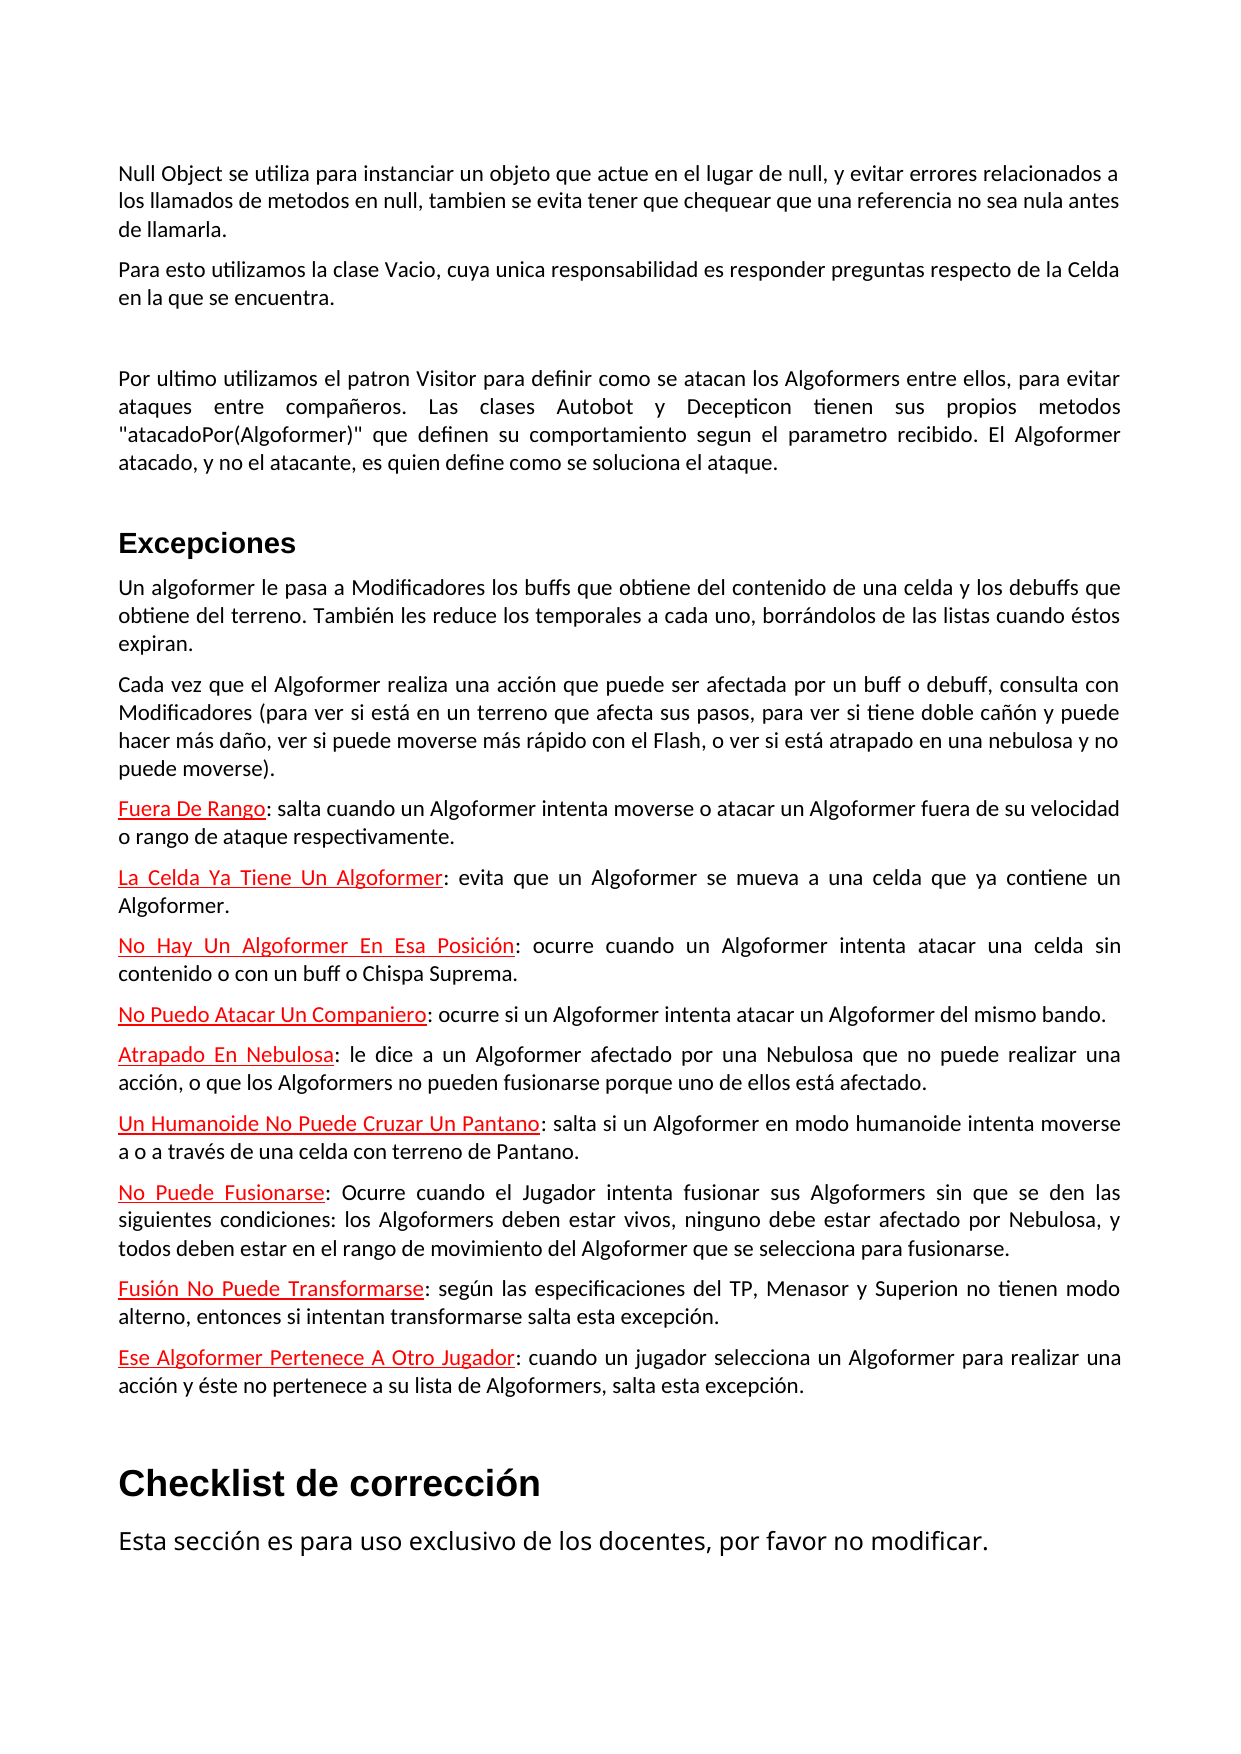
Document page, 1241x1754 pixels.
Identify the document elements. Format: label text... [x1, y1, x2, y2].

text Ese Algoformer Pertenece A Otro Jugador: cuando un jugador selecciona un Algoformer para realizar una acción y éste no pertenece a su lista de Algoformers, salta esta excepción. [118, 1343, 1122, 1399]
text Por ultimo utilizamos el patron Visitor para definir como se atacan los Algoformers entre ellos, para evitar ataques entre compañeros. Las clases Autobot y Decepticon tienen sus propios metodos "atacadoPor(Algoformer)" que definen su comportamiento segun el parametro recibido. El Algoformer atacado, y no el atacante, es quien define como se soluciona el ataque. [118, 364, 1122, 476]
text Fusión No Puede Transformarse: según las especificaciones del TP, Menasor y Superion no tienen modo alterno, entonces si intentan transformarse salta esta excepción. [118, 1274, 1122, 1330]
text Fuera De Rango: salta cuando un Algoformer intenta moverse o atacar un Algoformer fuera de su velocidad o rango de ataque respectivamente. [118, 794, 1122, 850]
text No Puede Fusionarse: Ocurre cuando el Jugador intenta fusionar sus Algoformers sin que se den las siguientes condiciones: los Algoformers deben estar vivos, ninguno debe estar afectado por Nebulosa, y todos deben estar en el rango de movimiento del Algoformer que se selecciona para fusionarse. [118, 1178, 1122, 1262]
text No Hay Un Algoformer En Esa Posición: ocurre cuando un Algoformer intenta atacar una celda sin contenido o con un buff o Chispa Suprema. [118, 931, 1122, 987]
text Para esto utilizamos la clase Vacio, cuya unica responsabilidad es responder preguntas respecto de la Celda en la que se encuentra. [118, 255, 1122, 311]
text Esta sección es para uso exclusivo de los docentes, por favor no modificar. [118, 1523, 1122, 1557]
text Atrapado En Nebulosa: le dice a un Algoformer afectado por una Nebulosa que no puede realizar una acción, o que los Algoformers no pueden fusionarse porque uno de ellos está afectado. [118, 1041, 1122, 1097]
text No Puedo Atacar Un Companiero: ocurre si un Algoformer intenta atacar un Algoformer del mismo bando. [118, 1000, 1122, 1028]
text Cada vez que el Algoformer realiza una acción que puede ser afectada por un buff o debuff, consulta con Modificadores (para ver si está en un terreno que afecta sus pasos, para ver si tiene doble cañón y puede hacer más daño, ver si puede moverse más rápido con el Flash, o ver si está atrapado en una nebulosa y no puede moverse). [118, 670, 1122, 782]
text Excepciones [118, 526, 1122, 560]
text Un algoformer le pasa a Modificadores los buffs que obtiene del contenido de una celda y los debuffs que obtiene del terreno. También les reduce los temporales a cada uno, borrándolos de las listas cuando éstos expiran. [118, 573, 1122, 657]
text Checklist de corrección [118, 1461, 1122, 1504]
text Un Humanoide No Puede Cruzar Un Pantano: salta si un Algoformer en modo humanoide intenta moverse a o a través de una celda con terreno de Pantano. [118, 1109, 1122, 1165]
text La Celda Ya Tiene Un Algoformer: evita que un Algoformer se mueva a una celda que ya contiene un Algoformer. [118, 863, 1122, 919]
text Null Object se utiliza para instanciar un objeto que actue en el lugar de null, y evitar errores relacionados a los llamados de metodos en null, tambien se evita tener que chequear que una referencia no sea nula antes de llamarla. [118, 159, 1122, 243]
